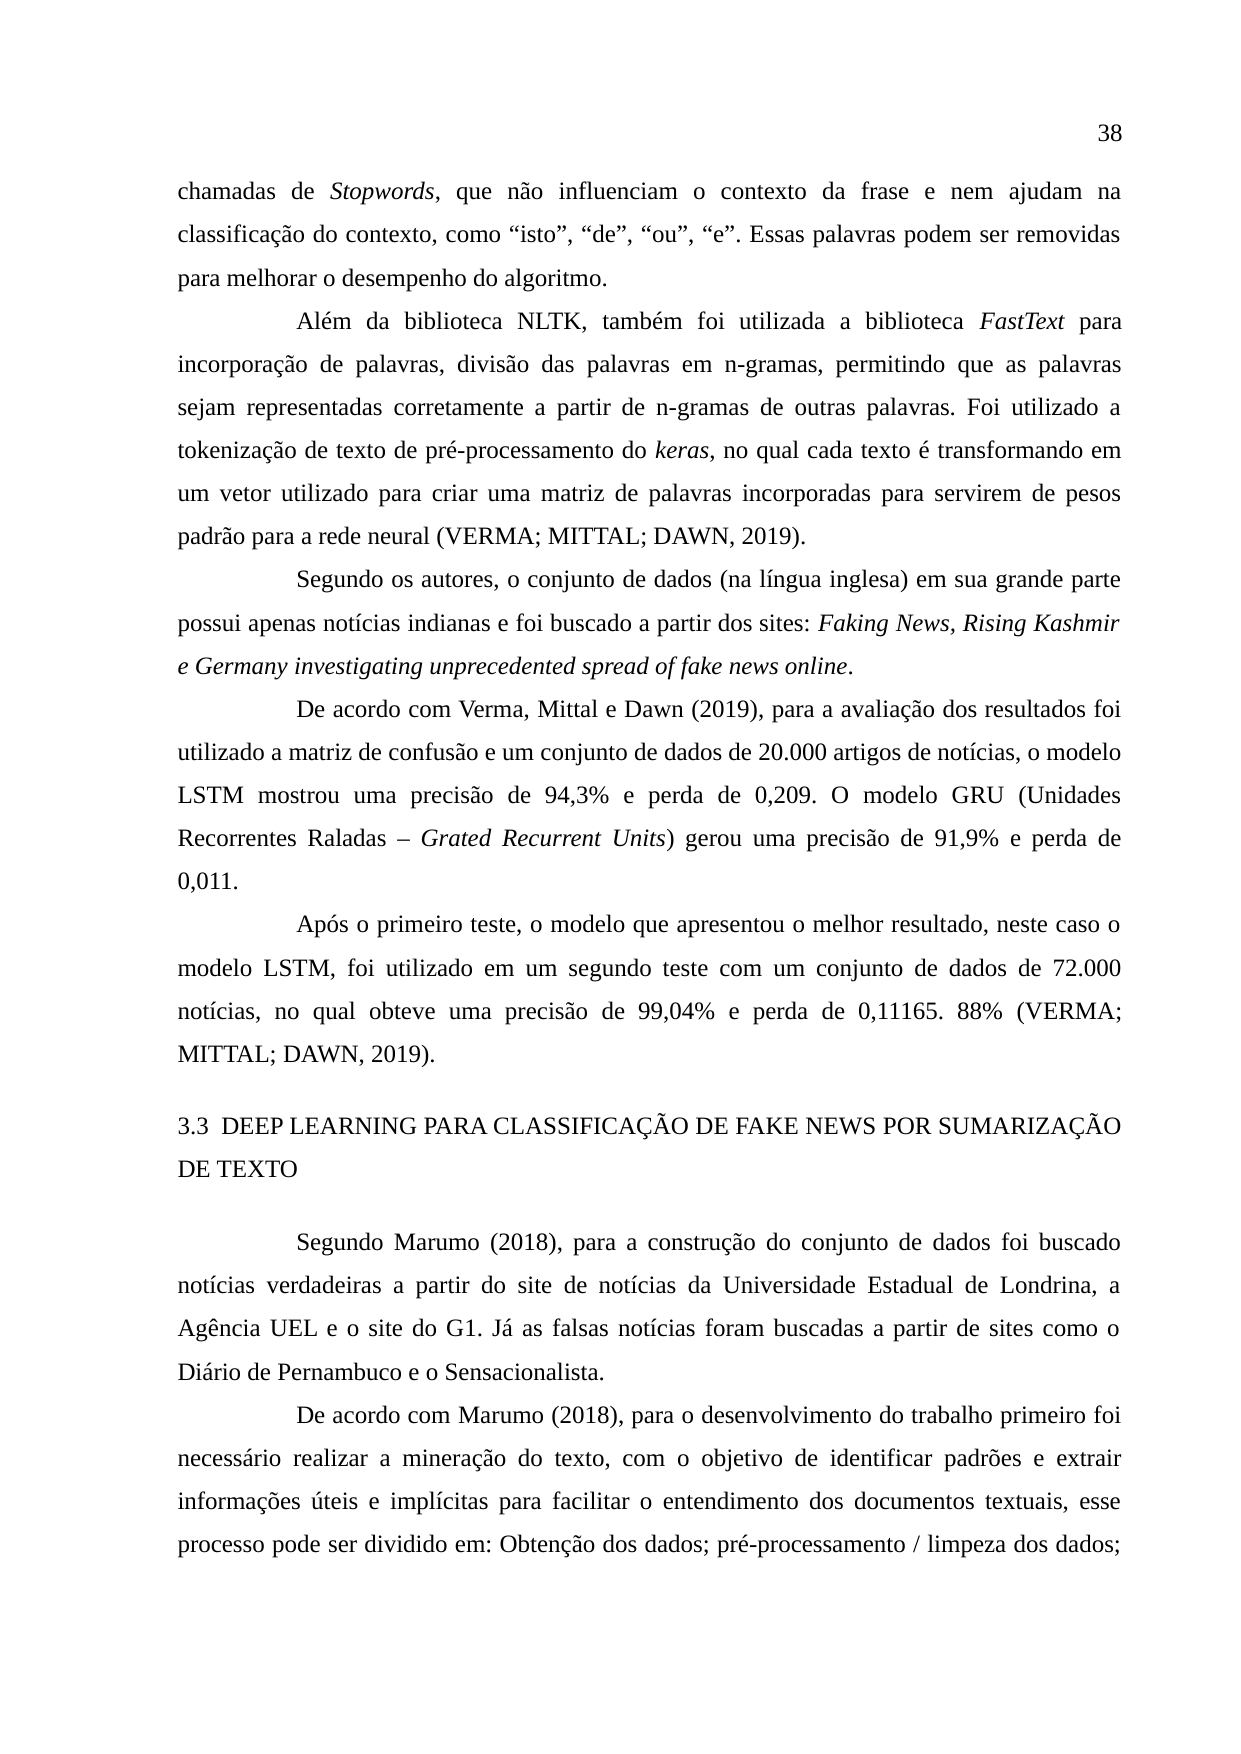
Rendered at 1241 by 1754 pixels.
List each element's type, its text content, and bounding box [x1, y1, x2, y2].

text chamadas de Stopwords, que não influenciam o contexto da frase e nem ajudam na classificação do contexto, como “isto”, “de”, “ou”, “e”. Essas palavras podem ser removidas para melhorar o desempenho do algoritmo. [177, 176, 1122, 291]
text Segundo os autores, o conjunto de dados (na língua inglesa) em sua grande parte possui apenas notícias indianas e foi buscado a partir dos sites: Faking News, Rising Kashmir e Germany investigating unprecedented spread of fake news online. [177, 564, 1122, 679]
text Segundo Marumo (2018), para a construção do conjunto de dados foi buscado notícias verdadeiras a partir do site de notícias da Universidade Estadual de Londrina, a Agência UEL e o site do G1. Já as falsas notícias foram buscadas a partir de sites como o Diário de Pernambuco e o Sensacionalista. [177, 1227, 1122, 1385]
subtitle DEEP LEARNING PARA CLASSIFICAÇÃO DE FAKE NEWS POR SUMARIZAÇÃO DE TEXTO [177, 1111, 1122, 1183]
text De acordo com Marumo (2018), para o desenvolvimento do trabalho primeiro foi necessário realizar a mineração do texto, com o objetivo de identificar padrões e extrair informações úteis e implícitas para facilitar o entendimento dos documentos textuais, esse processo pode ser dividido em: Obtenção dos dados; pré-processamento / limpeza dos dados; [177, 1400, 1122, 1558]
text Após o primeiro teste, o modelo que apresentou o melhor resultado, neste caso o modelo LSTM, foi utilizado em um segundo teste com um conjunto de dados de 72.000 notícias, no qual obteve uma precisão de 99,04% e perda de 0,11165. 88% (VERMA; MITTAL; DAWN, 2019). [177, 909, 1122, 1068]
text De acordo com Verma, Mittal e Dawn (2019), para a avaliação dos resultados foi utilizado a matriz de confusão e um conjunto de dados de 20.000 artigos de notícias, o modelo LSTM mostrou uma precisão de 94,3% e perda de 0,209. O modelo GRU (Unidades Recorrentes Raladas – Grated Recurrent Units) gerou uma precisão de 91,9% e perda de 0,011. [177, 694, 1122, 895]
text Além da biblioteca NLTK, também foi utilizada a biblioteca FastText para incorporação de palavras, divisão das palavras em n-gramas, permitindo que as palavras sejam representadas corretamente a partir de n-gramas de outras palavras. Foi utilizado a tokenização de texto de pré-processamento do keras, no qual cada texto é transformando em um vetor utilizado para criar uma matriz de palavras incorporadas para servirem de pesos padrão para a rede neural (VERMA; MITTAL; DAWN, 2019). [177, 306, 1122, 550]
